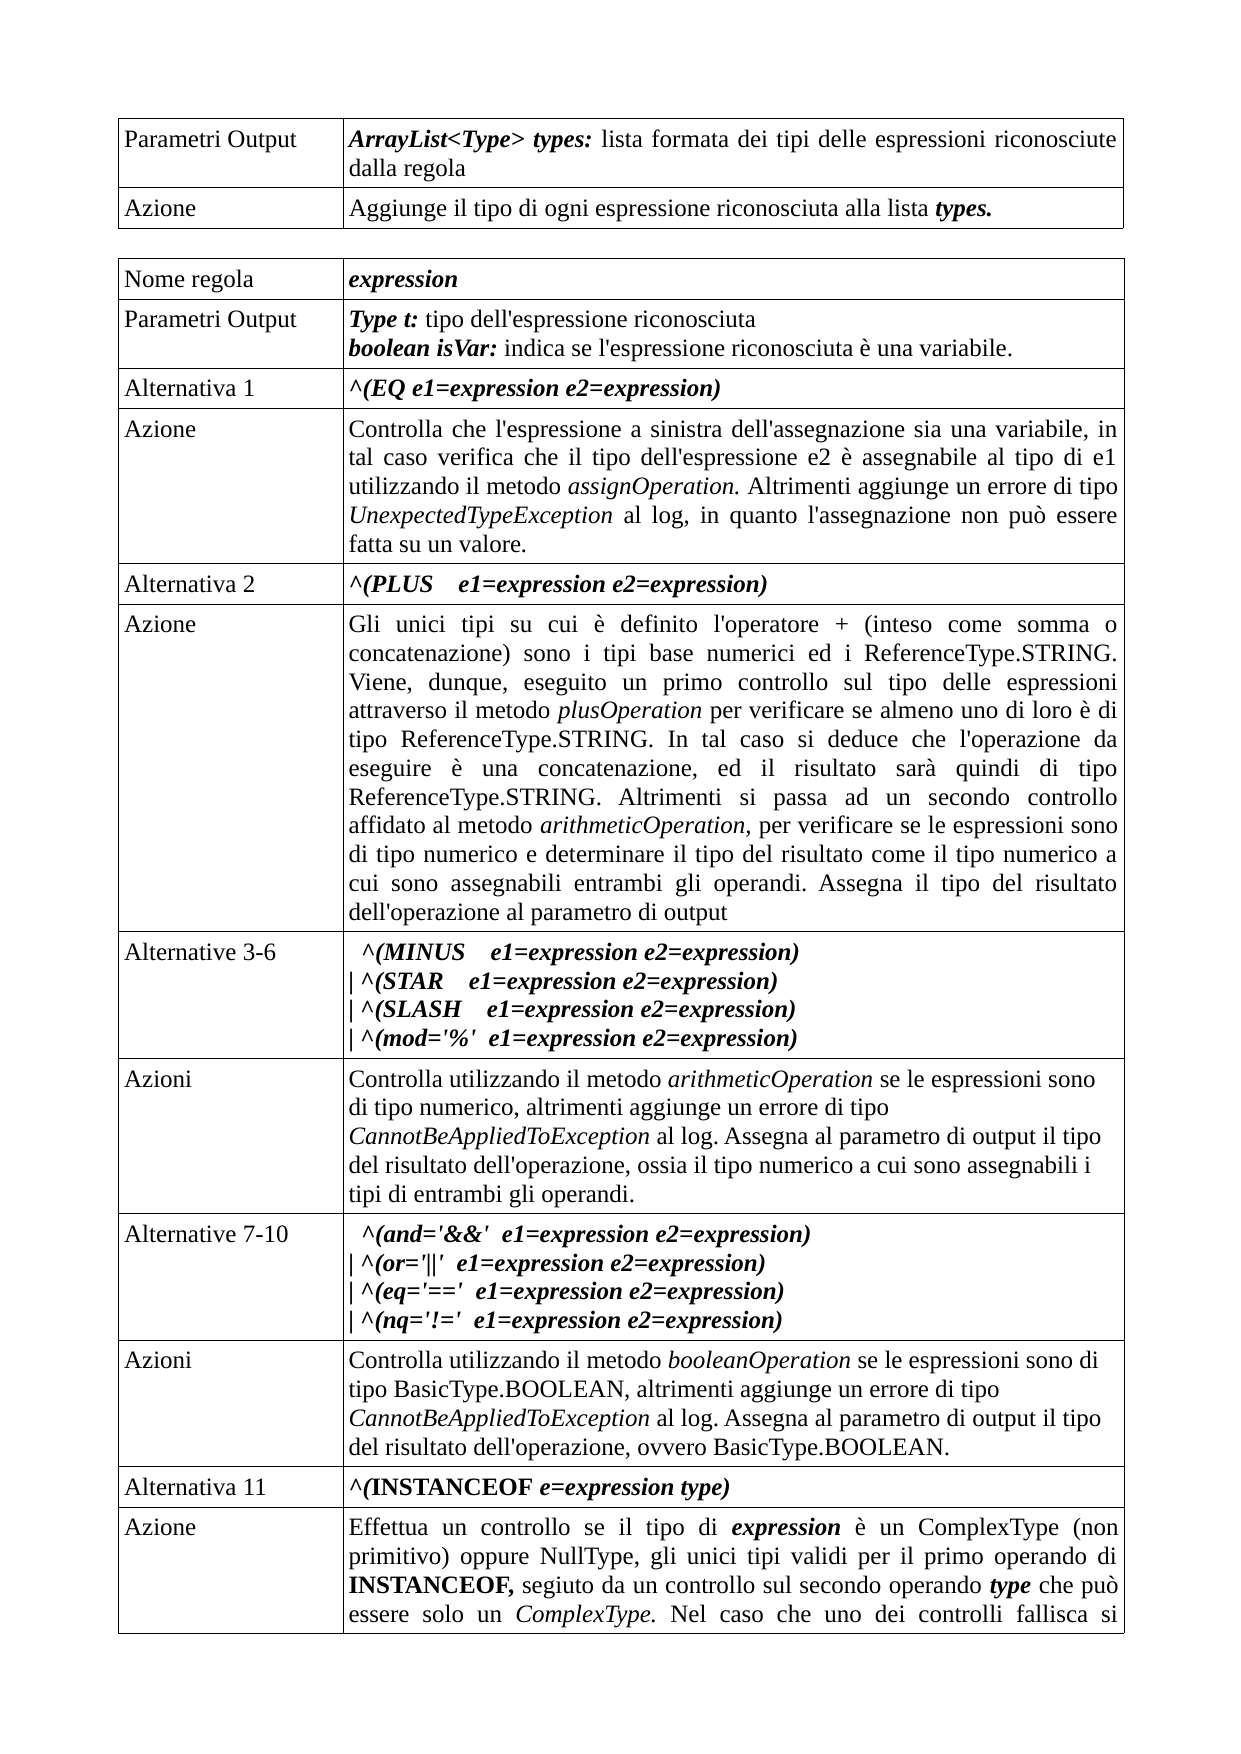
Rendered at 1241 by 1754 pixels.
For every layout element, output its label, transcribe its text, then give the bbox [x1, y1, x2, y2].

table_cell Controlla utilizzando il metodo booleanOperation se le espressioni sono di tipo BasicType.BOOLEAN, altrimenti aggiunge un errore di tipo CannotBeAppliedToException al log. Assegna al parametro di output il tipo del risultato dell'operazione, ovvero BasicType.BOOLEAN. [344, 1341, 1124, 1466]
table_cell Gli unici tipi su cui è definito l'operatore + (inteso come somma o concatenazione) sono i tipi base numerici ed i ReferenceType.STRING. Viene, dunque, eseguito un primo controllo sul tipo delle espressioni attraverso il metodo plusOperation per verificare se almeno uno di loro è di tipo ReferenceType.STRING. In tal caso si deduce che l'operazione da eseguire è una concatenazione, ed il risultato sarà quindi di tipo ReferenceType.STRING. Altrimenti si passa ad un secondo controllo affidato al metodo arithmeticOperation, per verificare se le espressioni sono di tipo numerico e determinare il tipo del risultato come il tipo numerico a cui sono assegnabili entrambi gli operandi. Assegna il tipo del risultato dell'operazione al parametro di output [344, 605, 1124, 931]
table_cell Aggiunge il tipo di ogni espressione riconosciuta alla lista types. [344, 188, 1123, 227]
table_cell Controlla utilizzando il metodo arithmeticOperation se le espressioni sono di tipo numerico, altrimenti aggiunge un errore di tipo CannotBeAppliedToException al log. Assegna al parametro di output il tipo del risultato dell'operazione, ossia il tipo numerico a cui sono assegnabili i tipi di entrambi gli operandi. [344, 1059, 1124, 1213]
table_cell ^(PLUS e1=expression e2=expression) [344, 564, 1124, 603]
table_cell Effettua un controllo se il tipo di expression è un ComplexType (non primitivo) oppure NullType, gli unici tipi validi per il primo operando di INSTANCEOF, segiuto da un controllo sul secondo operando type che può essere solo un ComplexType. Nel caso che uno dei controlli fallisca si [344, 1508, 1124, 1633]
table_cell Azioni [119, 1059, 343, 1213]
table_cell Azione [119, 409, 343, 563]
table_cell ArrayList<Type> types: lista formata dei tipi delle espressioni riconosciute dalla regola [344, 119, 1123, 187]
table_cell Azioni [119, 1341, 343, 1466]
table_cell Parametri Output [119, 119, 343, 187]
table_header Nome regola [119, 259, 343, 298]
table_cell Parametri Output [119, 300, 343, 367]
table_cell Type t: tipo dell'espressione riconosciuta boolean isVar: indica se l'espressione riconosciuta è una variabile. [344, 300, 1124, 367]
table_cell Alternativa 1 [119, 369, 343, 408]
table_cell ^(MINUS e1=expression e2=expression) | ^(STAR e1=expression e2=expression) | ^(SLASH e1=expression e2=expression) | ^(mod='%' e1=expression e2=expression) [344, 932, 1124, 1058]
table_cell ^(INSTANCEOF e=expression type) [344, 1467, 1124, 1507]
table_header expression [344, 259, 1124, 298]
table_cell Azione [119, 1508, 343, 1633]
table_cell Alternative 7-10 [119, 1214, 343, 1340]
table_cell ^(and='&&' e1=expression e2=expression) | ^(or='||' e1=expression e2=expression) | ^(eq='==' e1=expression e2=expression) | ^(nq='!=' e1=expression e2=expression) [344, 1214, 1124, 1340]
table_cell ^(EQ e1=expression e2=expression) [344, 369, 1124, 408]
table_cell Alternativa 11 [119, 1467, 343, 1507]
table_cell Alternativa 2 [119, 564, 343, 603]
table_cell Azione [119, 188, 343, 227]
table_cell Controlla che l'espressione a sinistra dell'assegnazione sia una variabile, in tal caso verifica che il tipo dell'espressione e2 è assegnabile al tipo di e1 utilizzando il metodo assignOperation. Altrimenti aggiunge un errore di tipo UnexpectedTypeException al log, in quanto l'assegnazione non può essere fatta su un valore. [344, 409, 1124, 563]
table_cell Alternative 3-6 [119, 932, 343, 1058]
table_cell Azione [119, 605, 343, 931]
